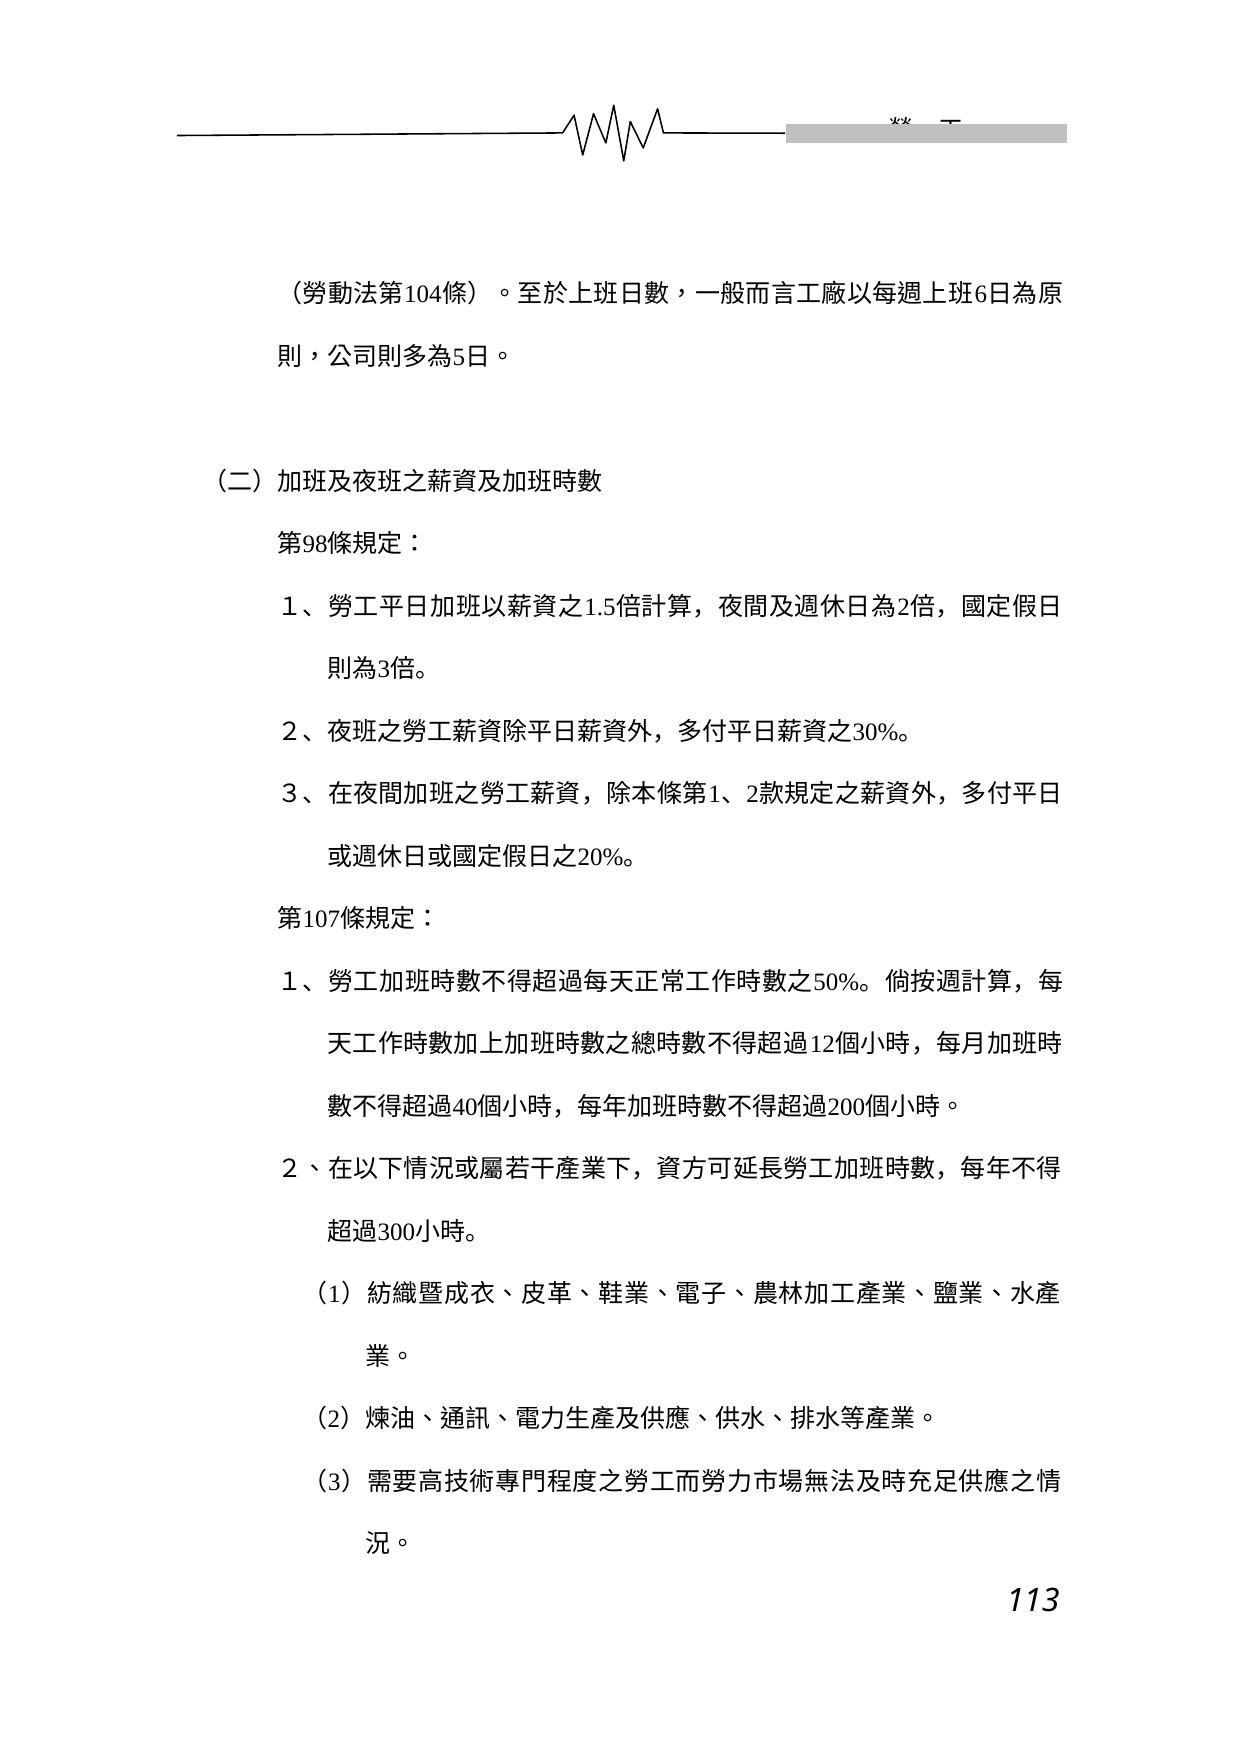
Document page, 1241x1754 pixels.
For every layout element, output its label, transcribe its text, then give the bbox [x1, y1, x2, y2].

text （二）加班及夜班之薪資及加班時數 [202, 438, 1063, 500]
text 第107條規定： [277, 875, 1063, 938]
text 第98條規定： [277, 500, 1063, 563]
text （3）需要高技術專門程度之勞工而勞力市場無法及時充足供應之情況。 [302, 1438, 1063, 1563]
text １、勞工加班時數不得超過每天正常工作時數之50%。倘按週計算，每天工作時數加上加班時數之總時數不得超過12個小時，每月加班時數不得超過40個小時，每年加班時數不得超過200個小時。 [277, 938, 1063, 1125]
text （勞動法第104條）。至於上班日數，一般而言工廠以每週上班6日為原則，公司則多為5日。 [277, 250, 1063, 375]
text １、勞工平日加班以薪資之1.5倍計算，夜間及週休日為2倍，國定假日則為3倍。 [277, 563, 1063, 688]
text ２、在以下情況或屬若干產業下，資方可延長勞工加班時數，每年不得超過300小時。 [277, 1125, 1063, 1250]
text ２、夜班之勞工薪資除平日薪資外，多付平日薪資之30%。 [277, 688, 1063, 750]
text （2）煉油、通訊、電力生產及供應、供水、排水等產業。 [302, 1375, 1063, 1438]
text ３、在夜間加班之勞工薪資，除本條第1、2款規定之薪資外，多付平日或週休日或國定假日之20%。 [277, 750, 1063, 875]
text （1）紡織暨成衣、皮革、鞋業、電子、農林加工產業、鹽業、水產業。 [302, 1250, 1063, 1375]
